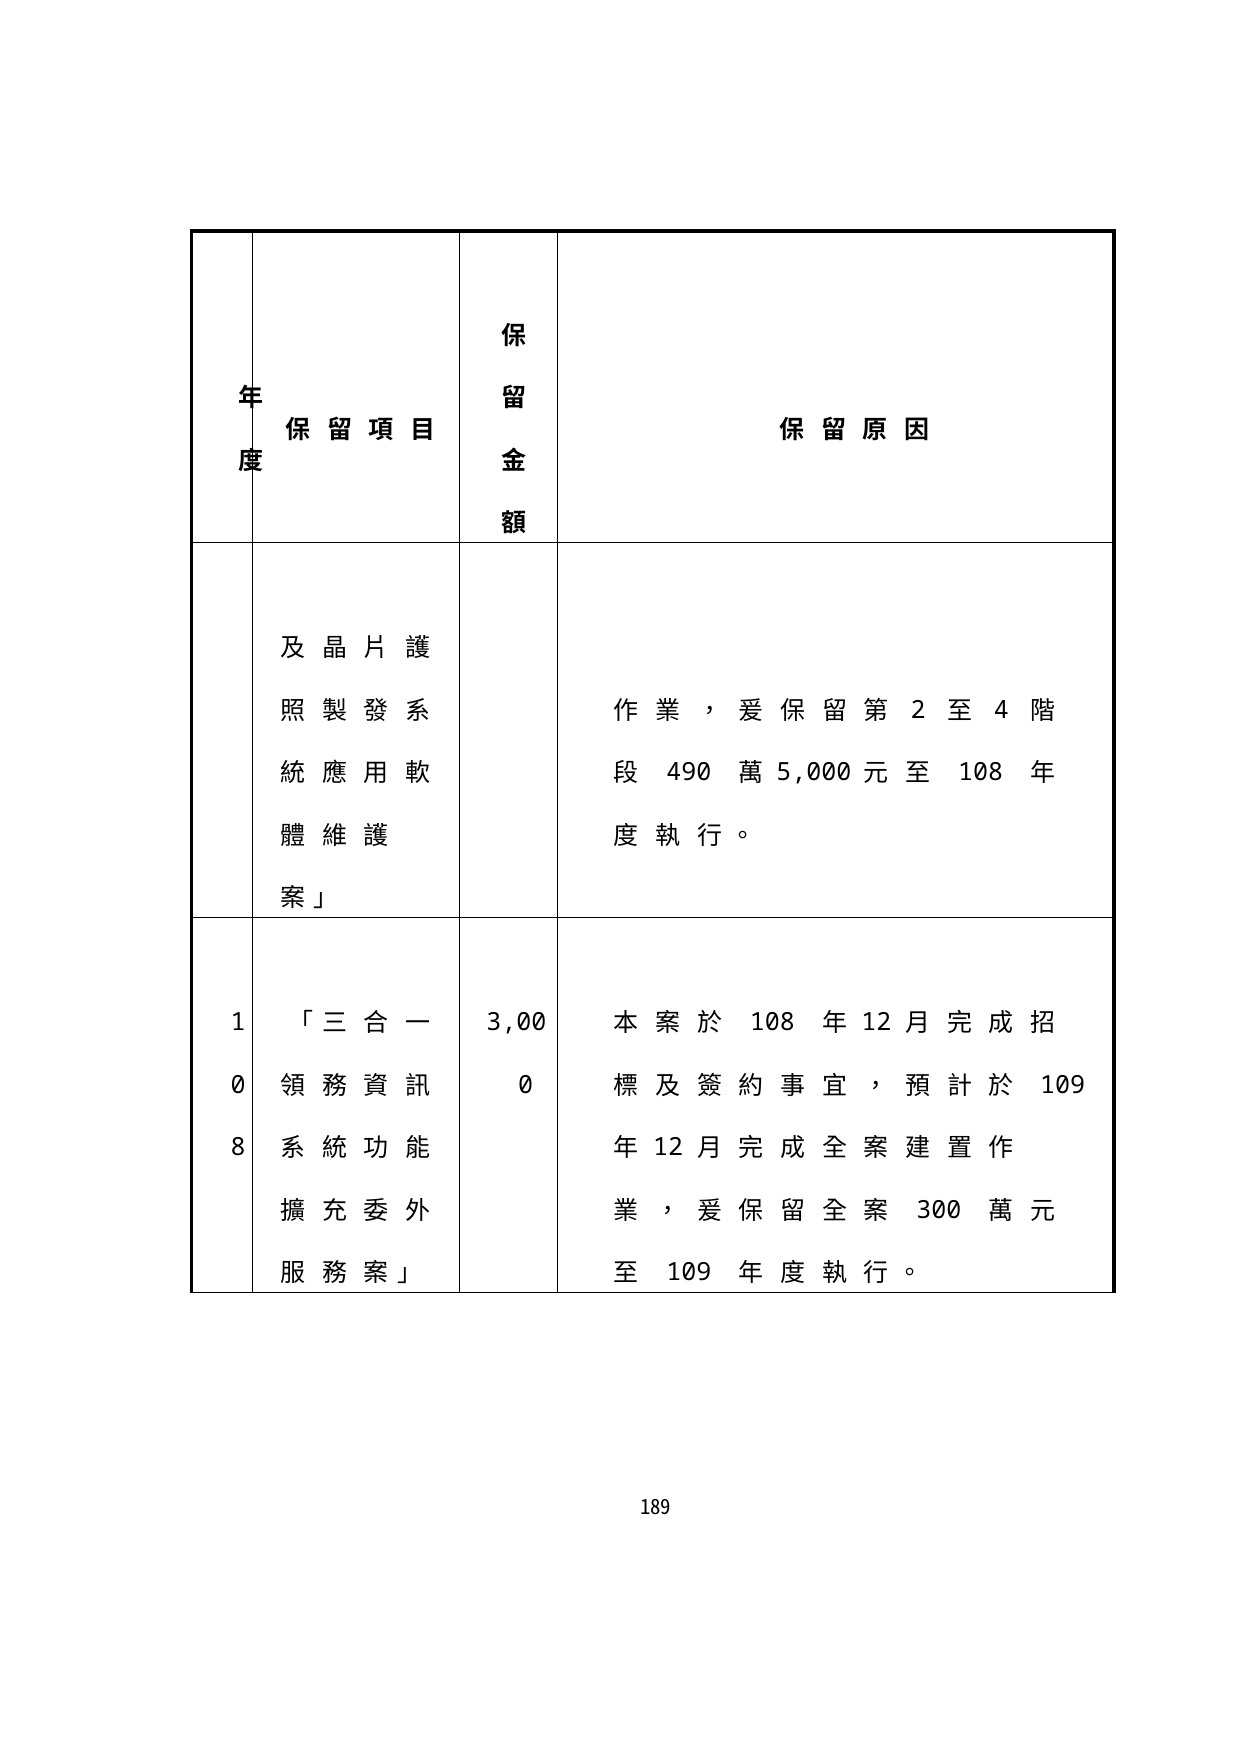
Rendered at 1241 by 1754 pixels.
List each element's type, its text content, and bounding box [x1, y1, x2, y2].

table_header 保留原因 [558, 233, 1112, 542]
table_cell 108 [193, 918, 252, 1292]
table_cell 作業，爰保留第2至4階段490萬5,000元至108年度執行。 [558, 543, 1112, 917]
table_cell 本案於108年12月完成招標及簽約事宜，預計於109年12月完成全案建置作業，爰保留全案300萬元至109年度執行。 [558, 918, 1112, 1292]
table_header 保留項目 [253, 233, 459, 542]
table_cell 3,000 [460, 918, 557, 1292]
table_cell [193, 543, 252, 917]
table_header 保留金額 [460, 233, 557, 542]
table_cell 及晶片護照製發系統應用軟體維護案」 [253, 543, 459, 917]
table_header 年度 [193, 233, 252, 542]
table_cell 「三合一領務資訊系統功能擴充委外服務案」 [253, 918, 459, 1292]
table_cell [460, 543, 557, 917]
